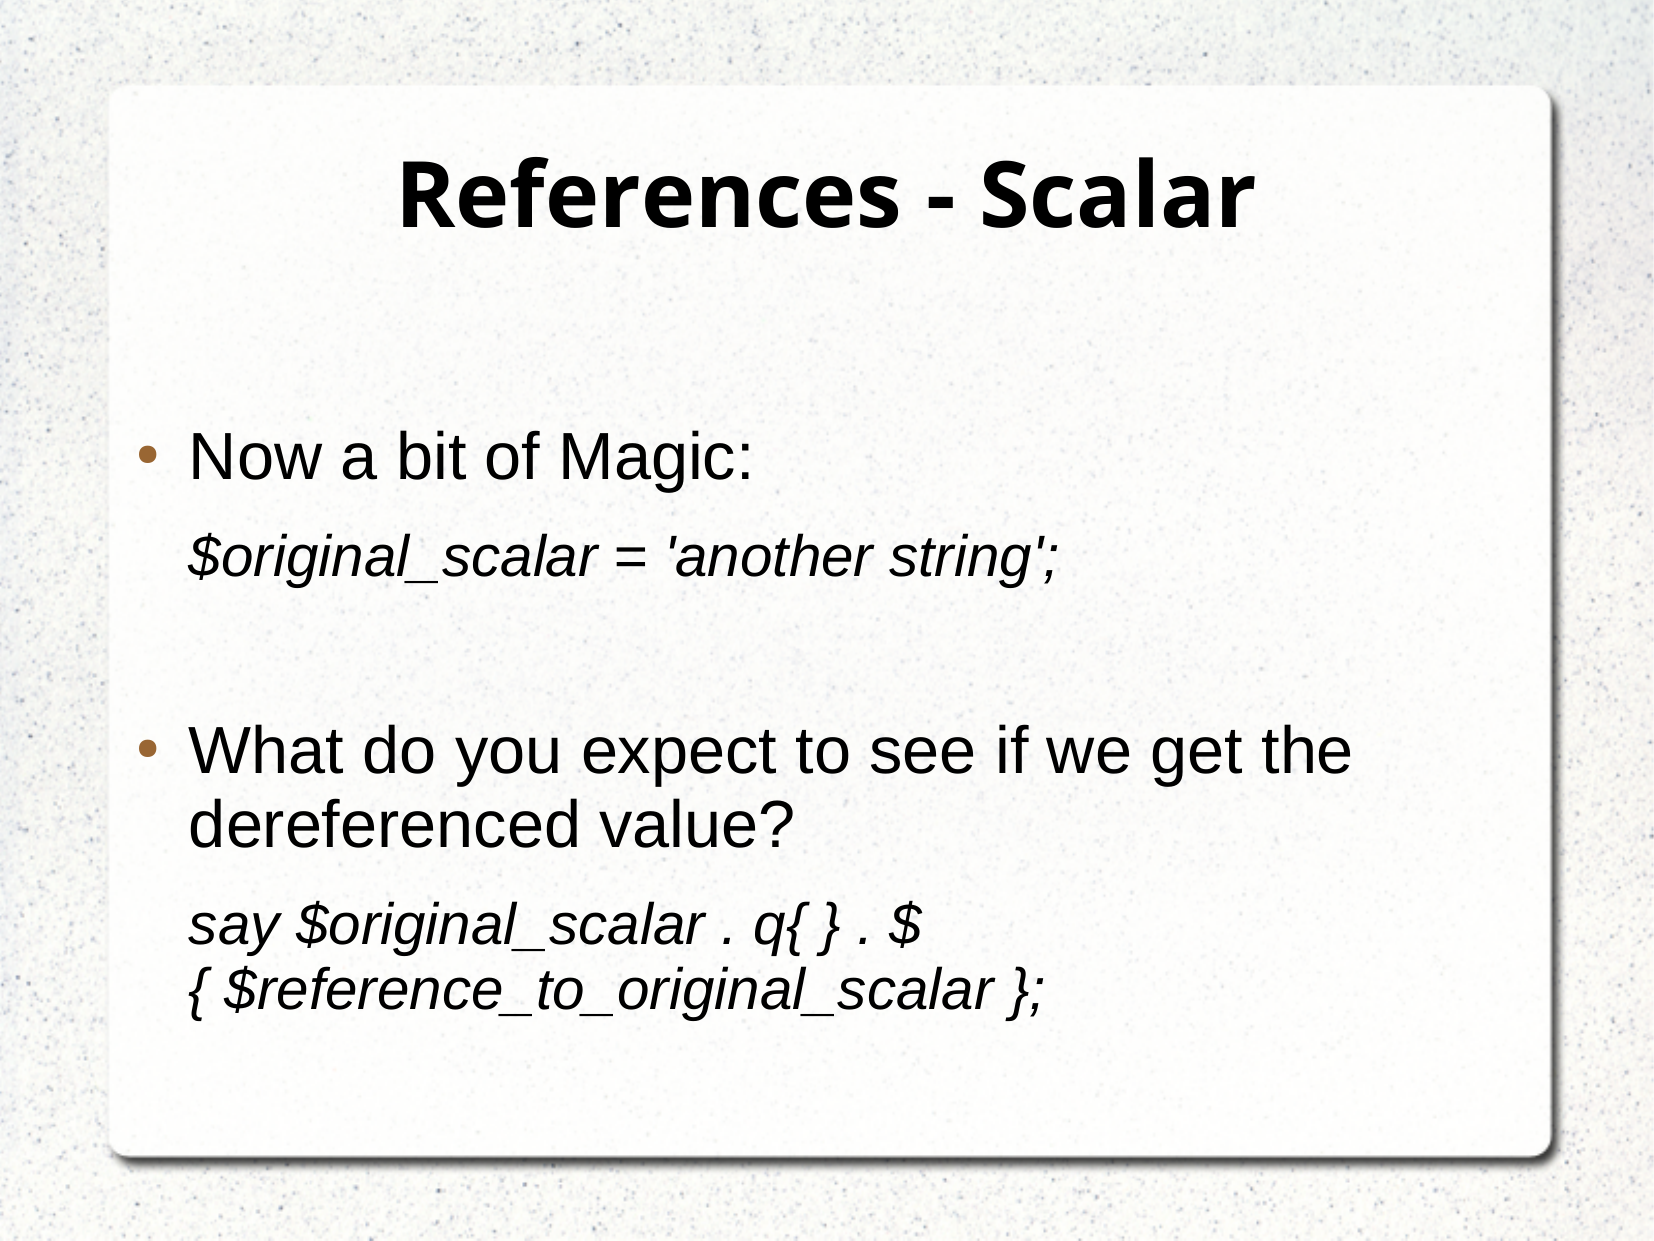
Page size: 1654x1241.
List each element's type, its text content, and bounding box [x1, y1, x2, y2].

list Now a bit of Magic: $original_scalar = 'another string'; What do you expect to see if we get the dereferenced value? say $original_scalar . q{ } . ${ $reference_to_original_scalar }; [118, 324, 1506, 1063]
title References - Scalar [118, 88, 1536, 296]
picture [0, 0, 1654, 1241]
